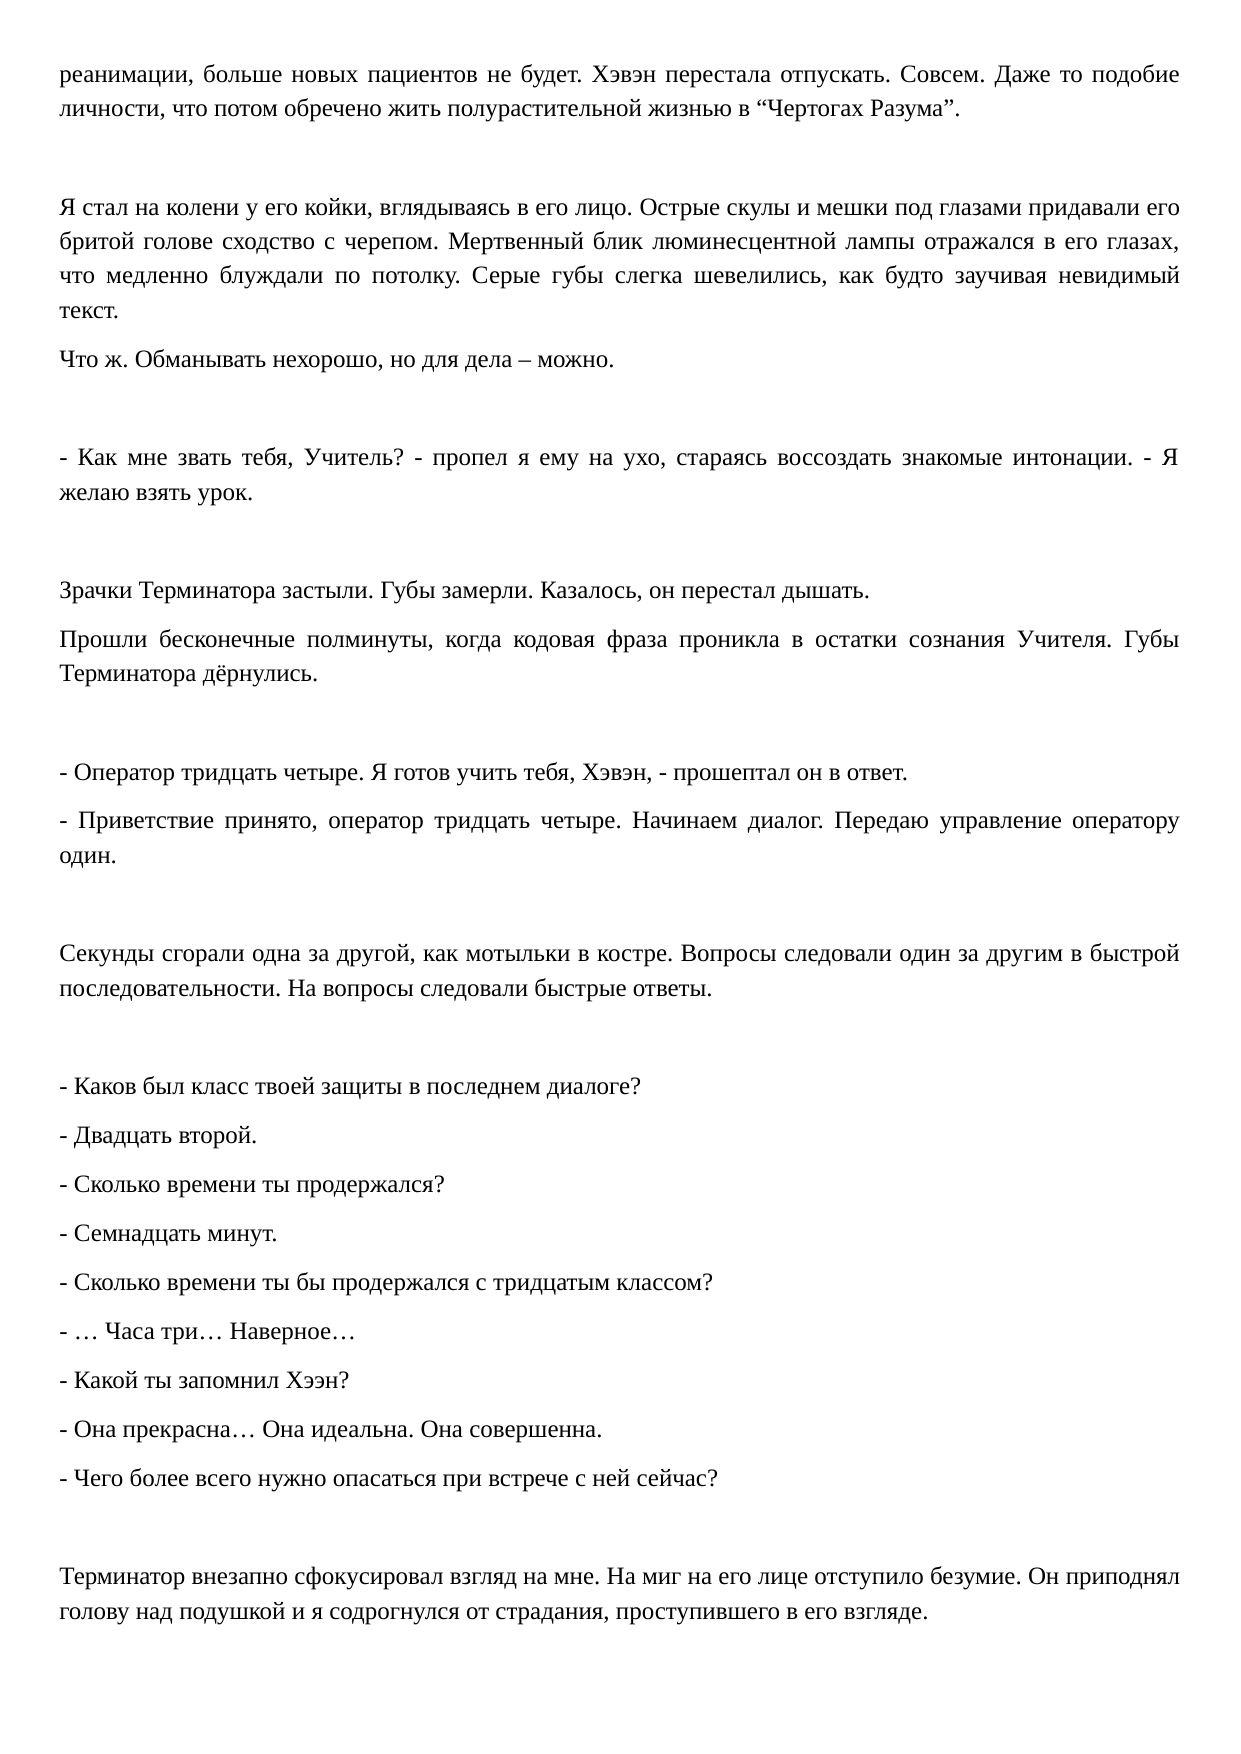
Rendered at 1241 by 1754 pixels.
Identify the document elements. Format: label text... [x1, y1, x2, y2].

text - Какой ты запомнил Хээн? [59, 1365, 1181, 1394]
text Я стал на колени у его койки, вглядываясь в его лицо. Острые скулы и мешки под глазами придавали его бритой голове сходство с черепом. Мертвенный блик люминесцентной лампы отражался в его глазах, что медленно блуждали по потолку. Серые губы слегка шевелились, как будто заучивая невидимый текст. [59, 192, 1181, 324]
text - Как мне звать тебя, Учитель? - пропел я ему на ухо, стараясь воссоздать знакомые интонации. - Я желаю взять урок. [59, 442, 1181, 506]
text - Семнадцать минут. [59, 1218, 1181, 1247]
text - Чего более всего нужно опасаться при встрече с ней сейчас? [59, 1463, 1181, 1492]
text Секунды сгорали одна за другой, как мотыльки в костре. Вопросы следовали один за другим в быстрой последовательности. На вопросы следовали быстрые ответы. [59, 938, 1181, 1001]
text - Оператор тридцать четыре. Я готов учить тебя, Хэвэн, - прошептал он в ответ. [59, 757, 1181, 785]
text - Приветствие принято, оператор тридцать четыре. Начинаем диалог. Передаю управление оператору один. [59, 806, 1181, 869]
text - Сколько времени ты бы продержался с тридцатым классом? [59, 1267, 1181, 1296]
text Терминатор внезапно сфокусировал взгляд на мне. На миг на его лице отступило безумие. Он приподнял голову над подушкой и я содрогнулся от страдания, проступившего в его взгляде. [59, 1561, 1181, 1625]
text - Сколько времени ты продержался? [59, 1169, 1181, 1198]
text реанимации, больше новых пациентов не будет. Хэвэн перестала отпускать. Совсем. Даже то подобие личности, что потом обречено жить полурастительной жизнью в “Чертогах Разума”. [59, 59, 1181, 122]
text Зрачки Терминатора застыли. Губы замерли. Казалось, он перестал дышать. [59, 575, 1181, 604]
text - … Часа три… Наверное… [59, 1316, 1181, 1345]
text - Двадцать второй. [59, 1120, 1181, 1149]
text - Каков был класс твоей защиты в последнем диалоге? [59, 1071, 1181, 1099]
text Прошли бесконечные полминуты, когда кодовая фраза проникла в остатки сознания Учителя. Губы Терминатора дёрнулись. [59, 624, 1181, 687]
text - Она прекрасна… Она идеальна. Она совершенна. [59, 1414, 1181, 1443]
text Что ж. Обманывать нехорошо, но для дела – можно. [59, 344, 1181, 373]
